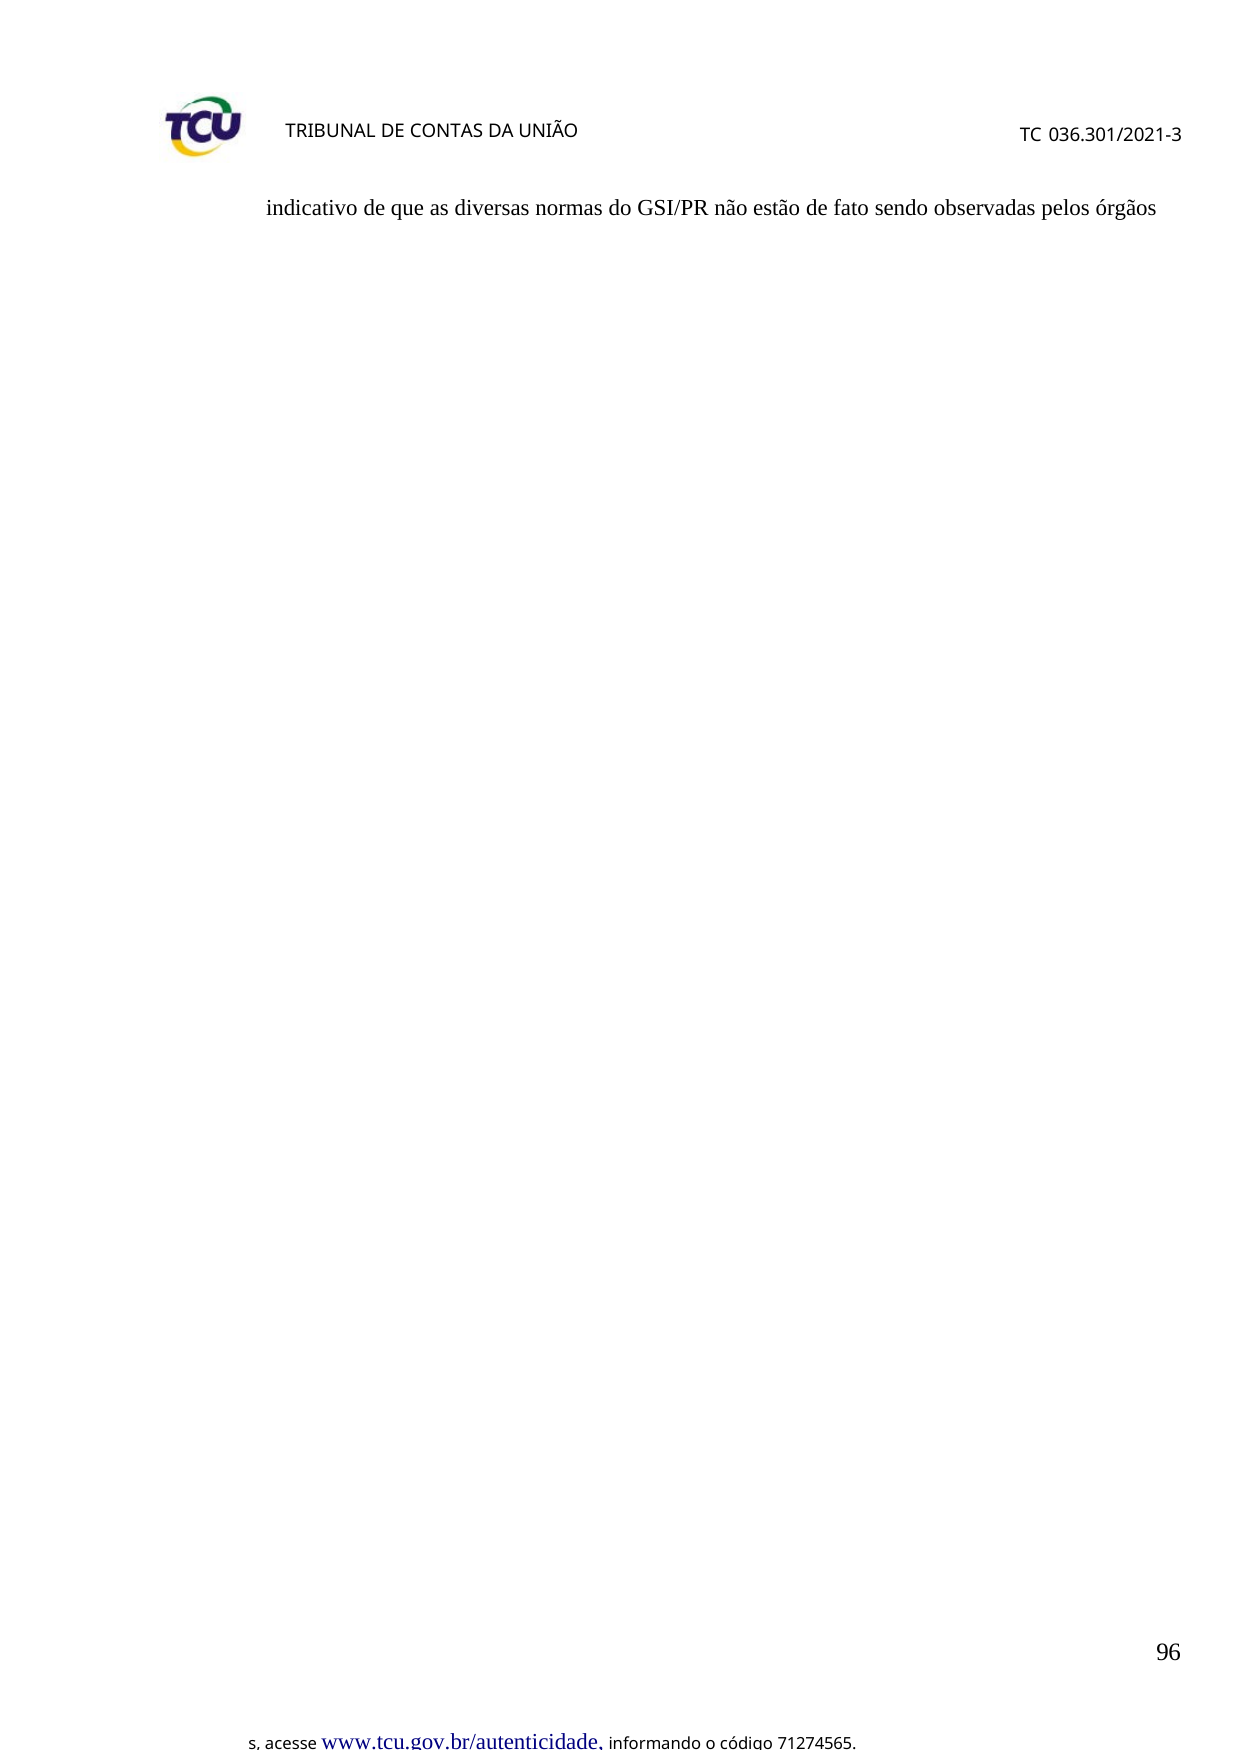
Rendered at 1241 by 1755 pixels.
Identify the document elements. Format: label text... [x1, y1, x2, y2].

list indicativo de que as diversas normas do GSI/PR não estão de fato sendo observadas pelos órgãos [236, 194, 1182, 220]
